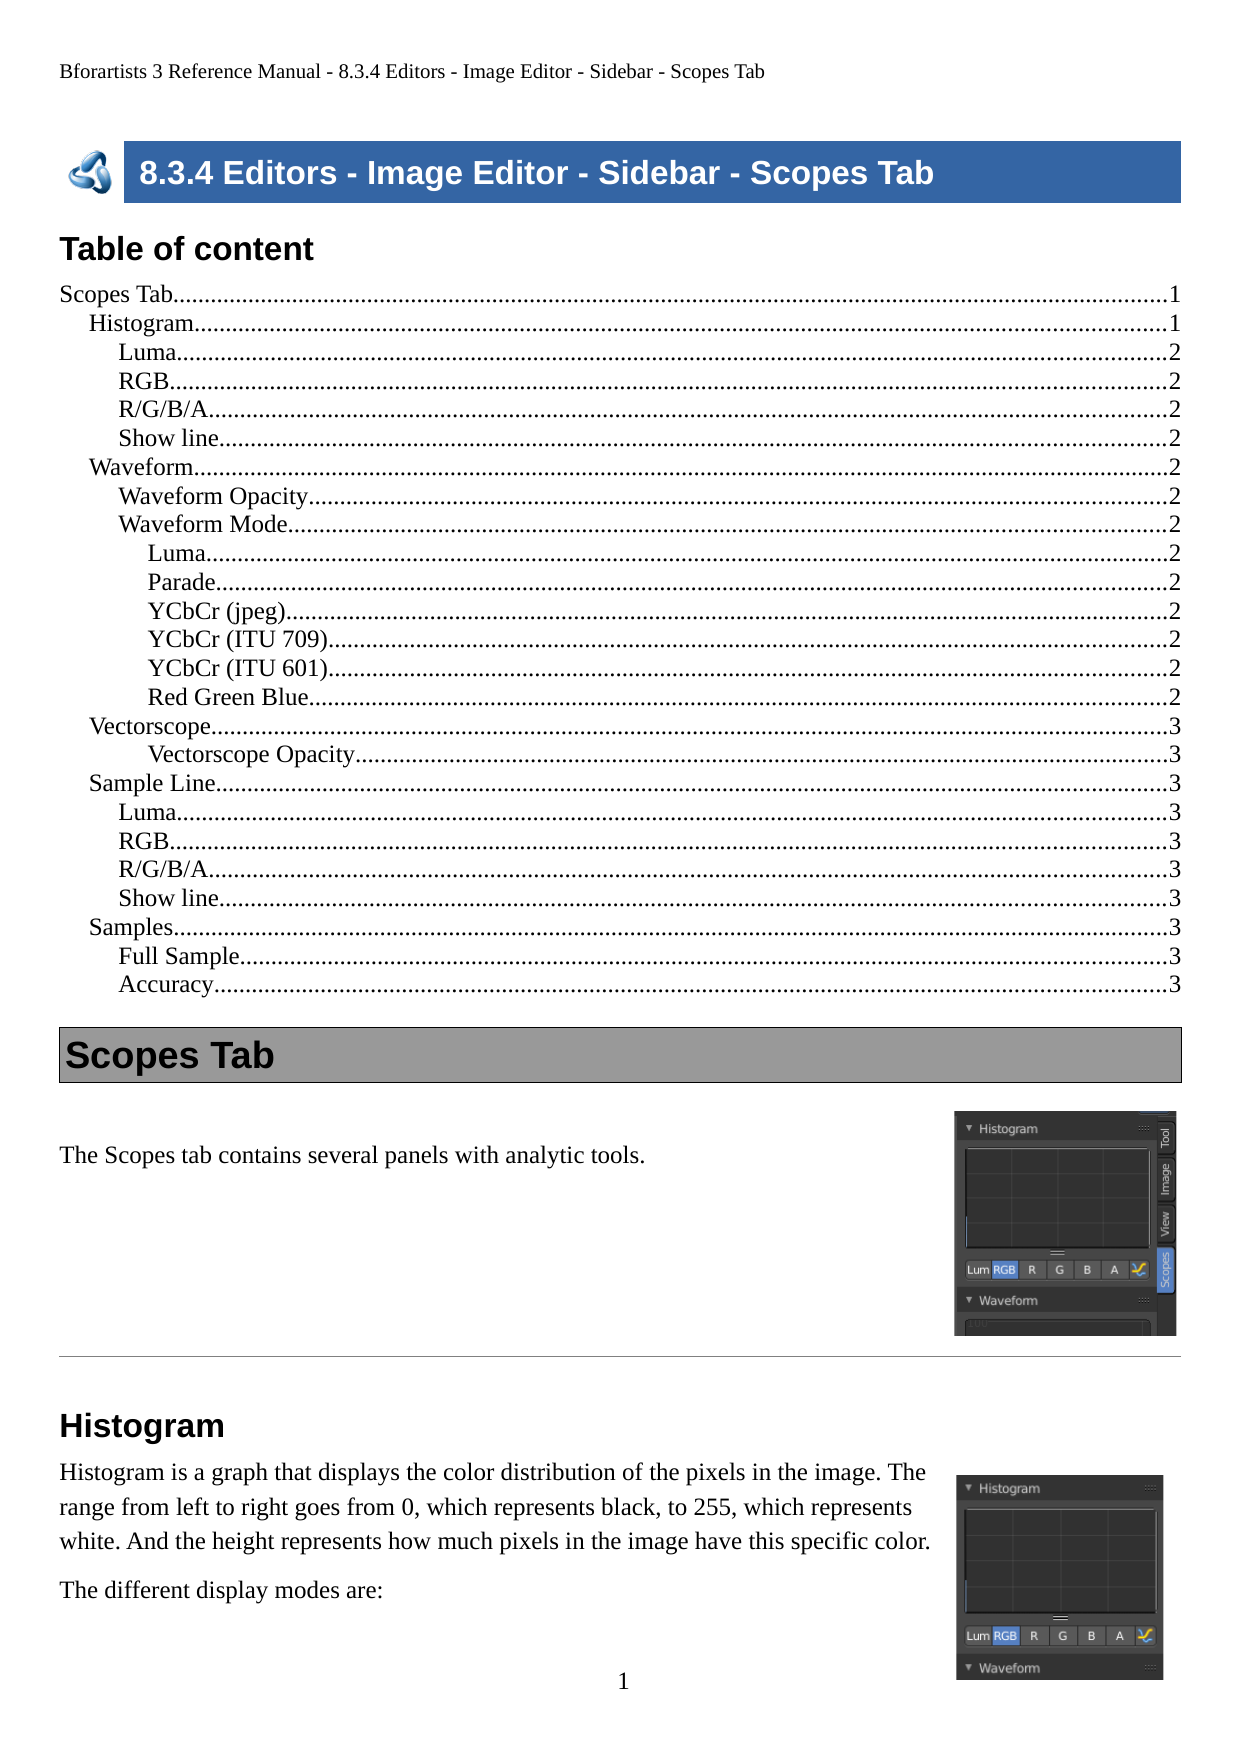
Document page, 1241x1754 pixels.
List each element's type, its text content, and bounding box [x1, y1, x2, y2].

table_header [59, 141, 124, 203]
table_header 8.3.4 Editors - Image Editor - Sidebar - Scopes Tab [124, 141, 1181, 203]
text Histogram 1 [88, 308, 1181, 337]
text YCbCr (ITU 601) 2 [147, 653, 1181, 682]
text R/G/B/A 2 [118, 394, 1181, 423]
text Histogram is a graph that displays the color distribution of the pixels in the image. The range from left to right goes from 0, which represents black, to 255, which represents white. And the height represents how much pixels in the image have this specific color. [59, 1457, 1181, 1555]
text Scopes Tab 1 [59, 279, 1181, 308]
text Full Sample 3 [118, 941, 1181, 969]
text Luma 2 [147, 538, 1181, 567]
text Show line 2 [118, 423, 1181, 452]
text Waveform Opacity 2 [118, 481, 1181, 509]
text Sample Line 3 [88, 768, 1181, 797]
table_header Scopes Tab [60, 1028, 1181, 1082]
text Vectorscope 3 [88, 711, 1181, 739]
text RGB 2 [118, 366, 1181, 394]
text Parade 2 [147, 567, 1181, 596]
text Waveform Mode 2 [118, 509, 1181, 538]
picture [65, 147, 114, 197]
picture [956, 1475, 1164, 1680]
text Vectorscope Opacity 3 [147, 739, 1181, 768]
picture [954, 1111, 1177, 1336]
text YCbCr (ITU 709) 2 [147, 624, 1181, 653]
text Samples 3 [88, 912, 1181, 941]
text Luma 2 [118, 337, 1181, 366]
text RGB 3 [118, 826, 1181, 854]
subtitle Histogram [59, 1406, 1181, 1445]
text Show line 3 [118, 883, 1181, 912]
text Accuracy 3 [118, 969, 1181, 998]
text Waveform 2 [88, 452, 1181, 481]
subtitle Table of content [59, 228, 1181, 267]
text YCbCr (jpeg) 2 [147, 596, 1181, 624]
text The Scopes tab contains several panels with analytic tools. [59, 1140, 954, 1168]
text Luma 3 [118, 797, 1181, 826]
text Red Green Blue 2 [147, 682, 1181, 711]
text The different display modes are: [59, 1575, 956, 1604]
text R/G/B/A 3 [118, 854, 1181, 883]
